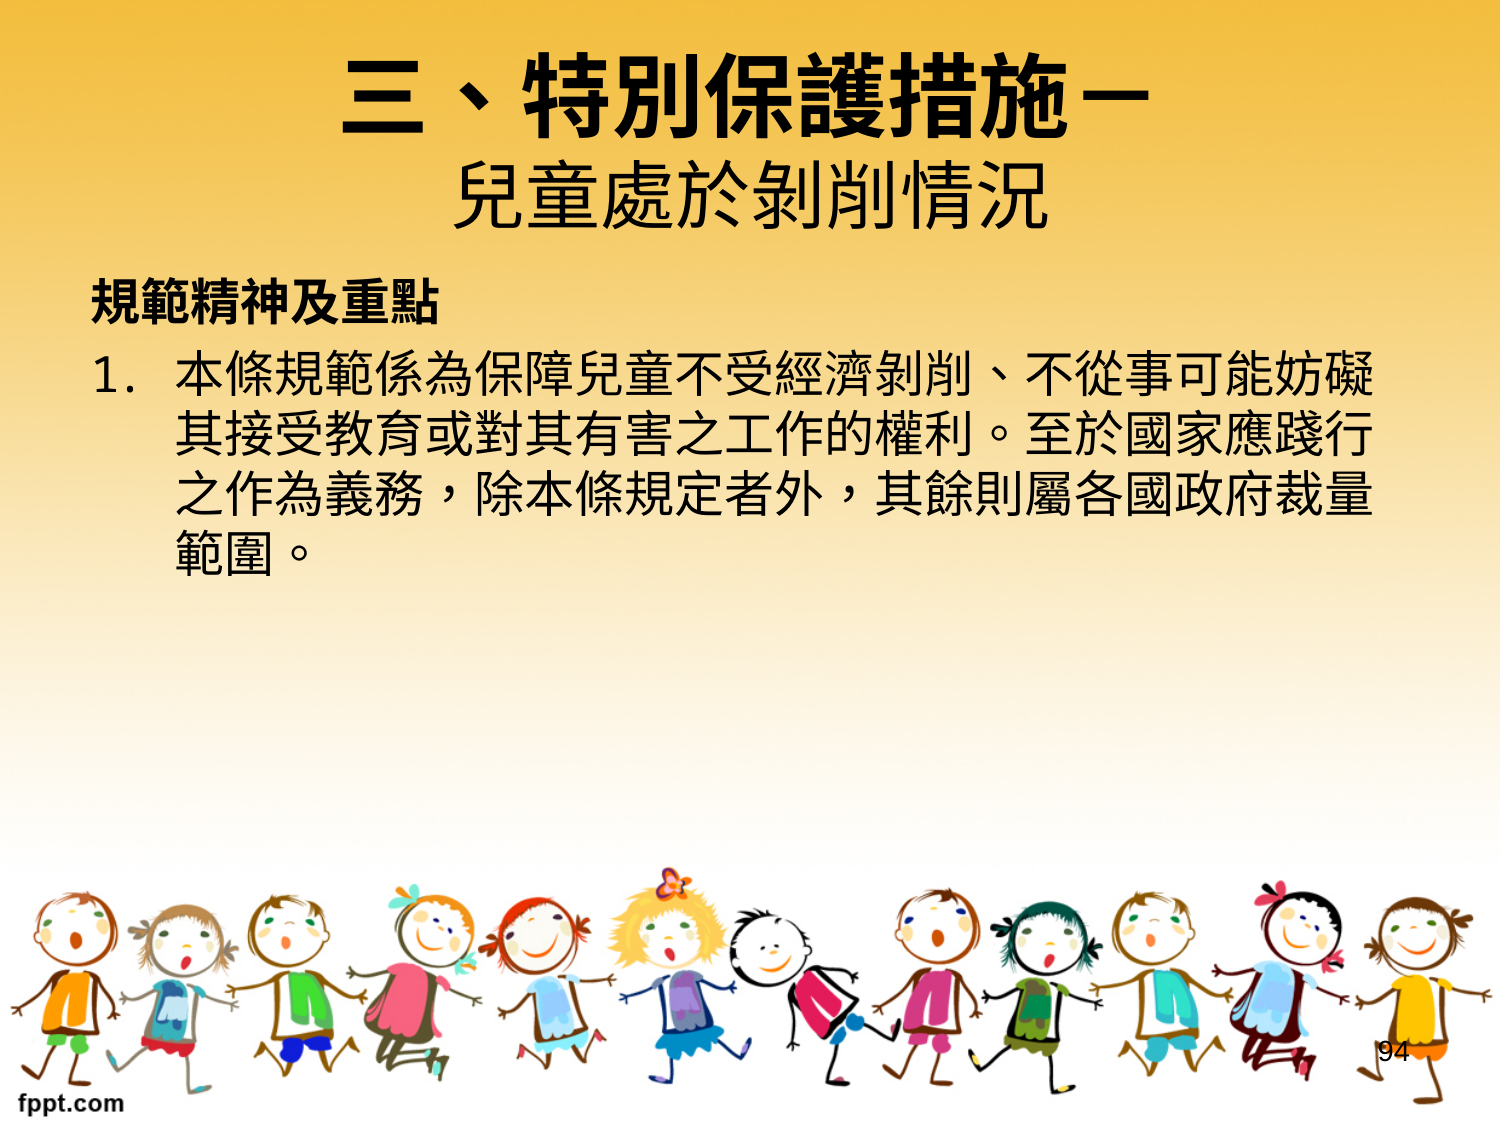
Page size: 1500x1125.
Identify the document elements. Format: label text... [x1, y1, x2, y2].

title 三、特別保護措施－ 兒童處於剝削情況 [75, 45, 1426, 233]
picture [0, 0, 1500, 1125]
list 規範精神及重點 本條規範係為保障兒童不受經濟剝削、不從事可能妨礙其接受教育或對其有害之工作的權利。至於國家應踐行之作為義務，除本條規定者外，其餘則屬各國政府裁量範圍。 [75, 262, 1426, 1005]
text_box [1074, 1024, 1426, 1103]
